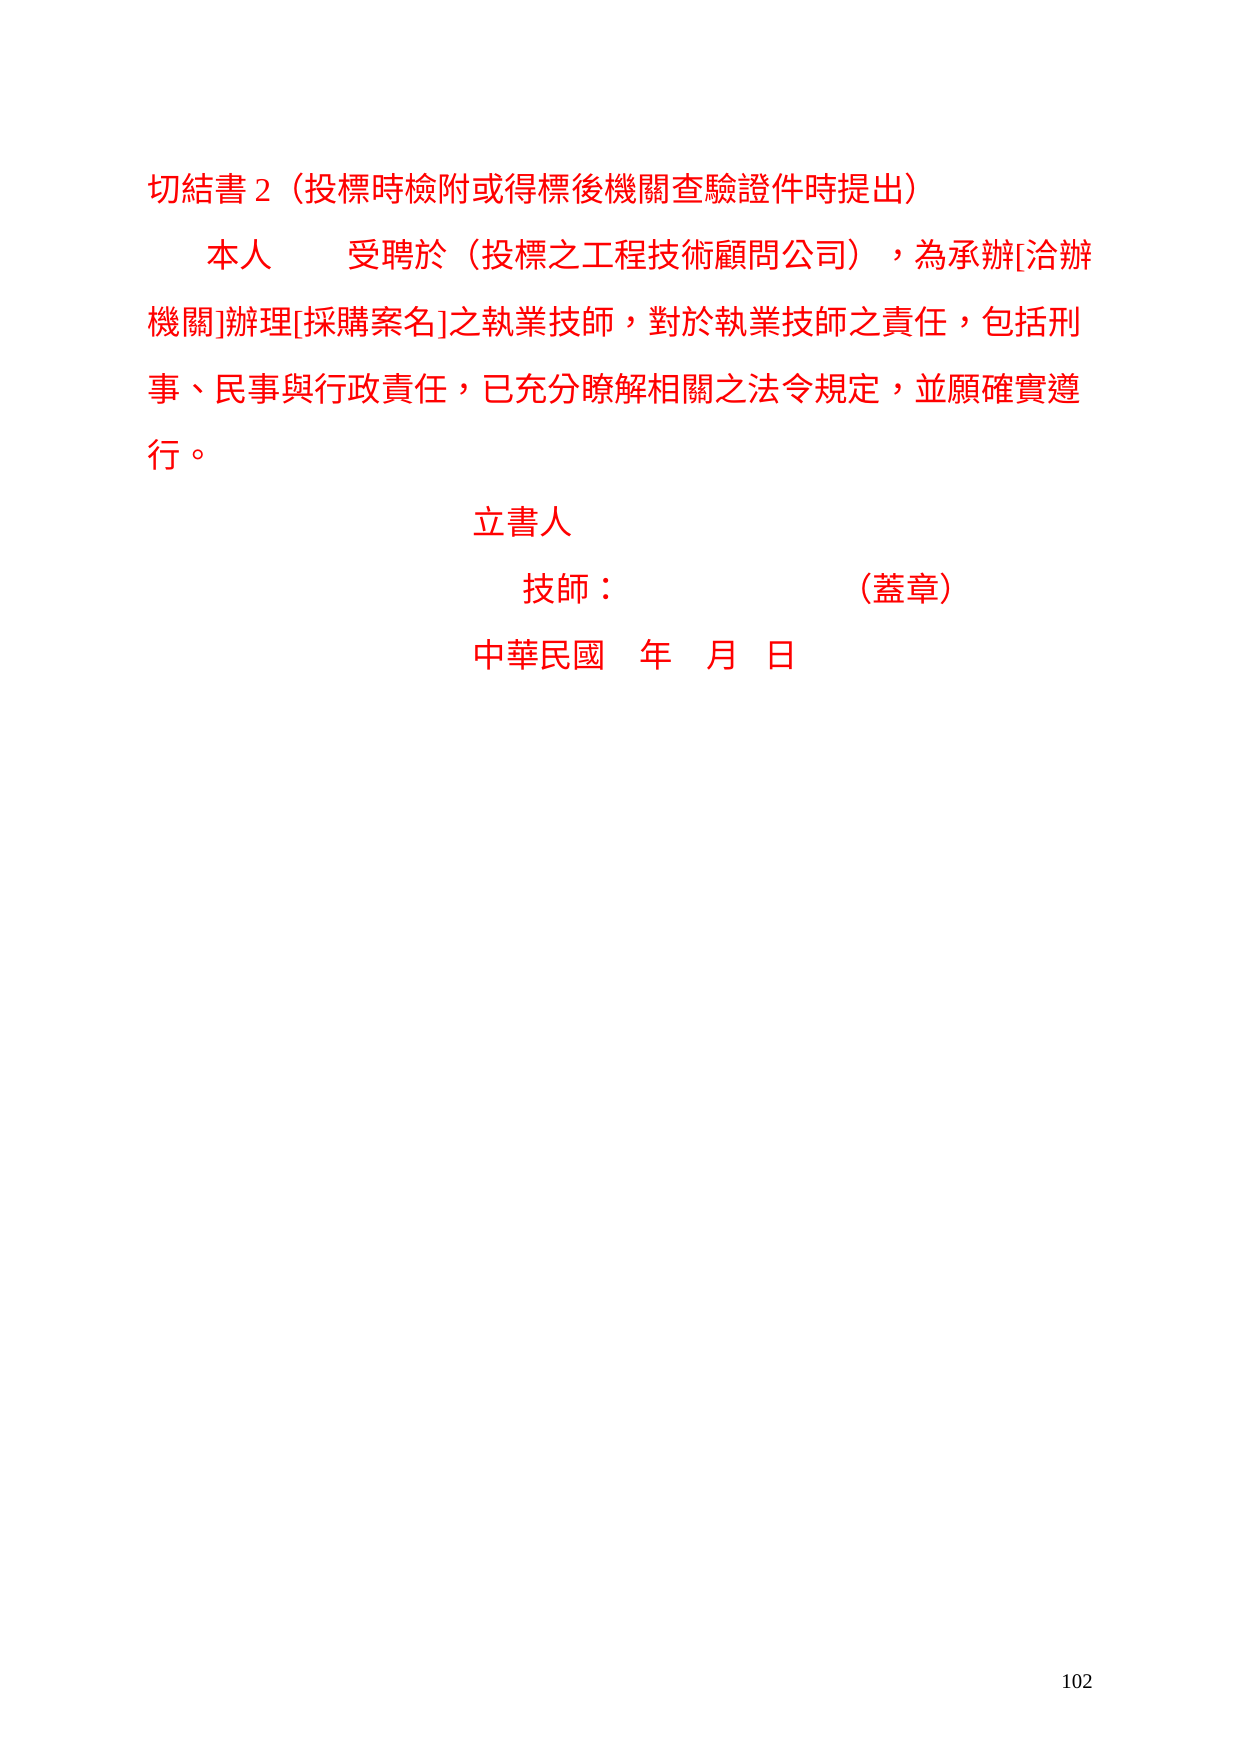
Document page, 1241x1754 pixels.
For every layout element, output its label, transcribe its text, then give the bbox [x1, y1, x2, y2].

text 立書人 [473, 481, 1092, 548]
text 本人 受聘於（投標之工程技術顧問公司），為承辦[洽辦機關]辦理[採購案名]之執業技師，對於執業技師之責任，包括刑事、民事與行政責任，已充分瞭解相關之法令規定，並願確實遵行。 [148, 214, 1092, 481]
text 技師： （蓋章） [523, 548, 1092, 614]
text 中華民國 年 月 日 [473, 614, 1092, 681]
text 切結書2（投標時檢附或得標後機關查驗證件時提出） [148, 148, 1092, 214]
